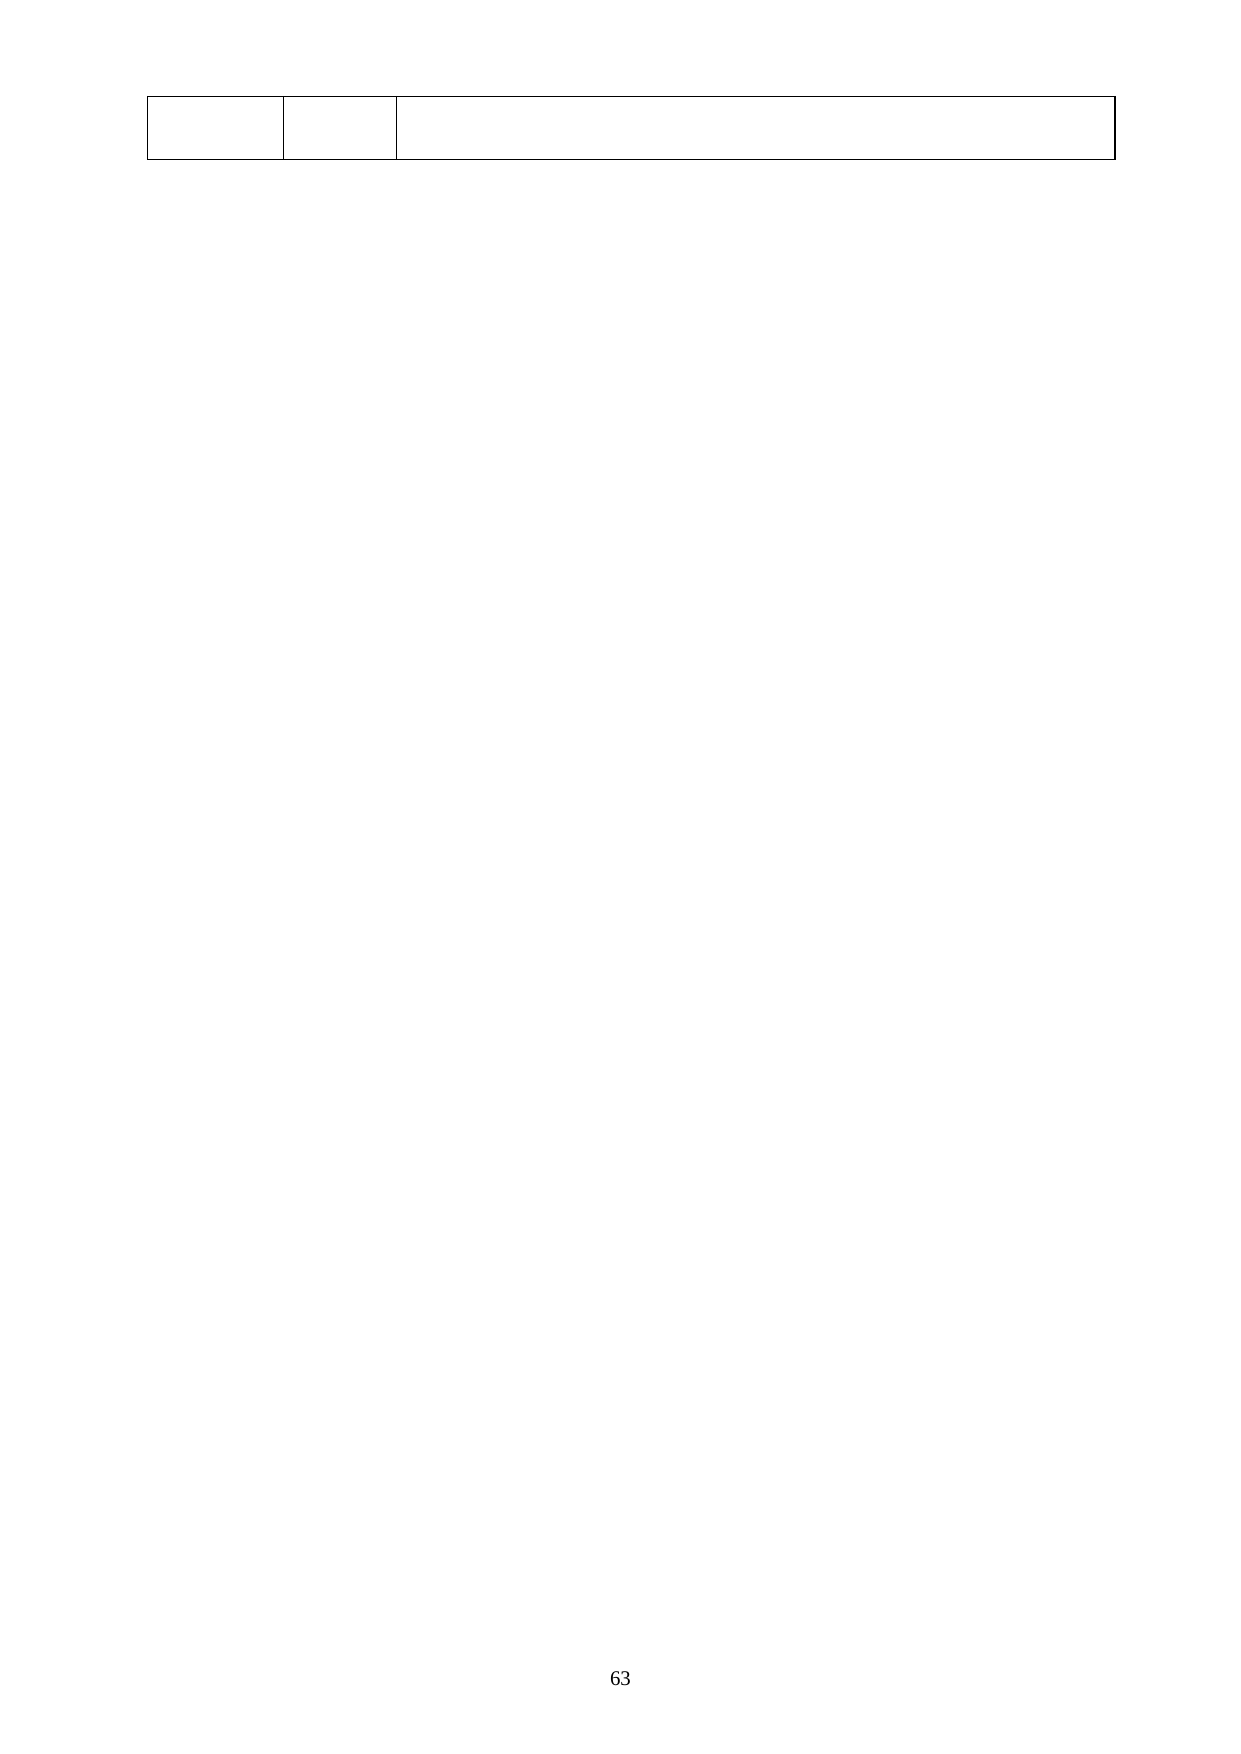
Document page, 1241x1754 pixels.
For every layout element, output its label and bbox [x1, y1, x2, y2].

table_cell [148, 97, 283, 159]
table_cell [397, 97, 1114, 159]
table_cell [284, 97, 396, 159]
